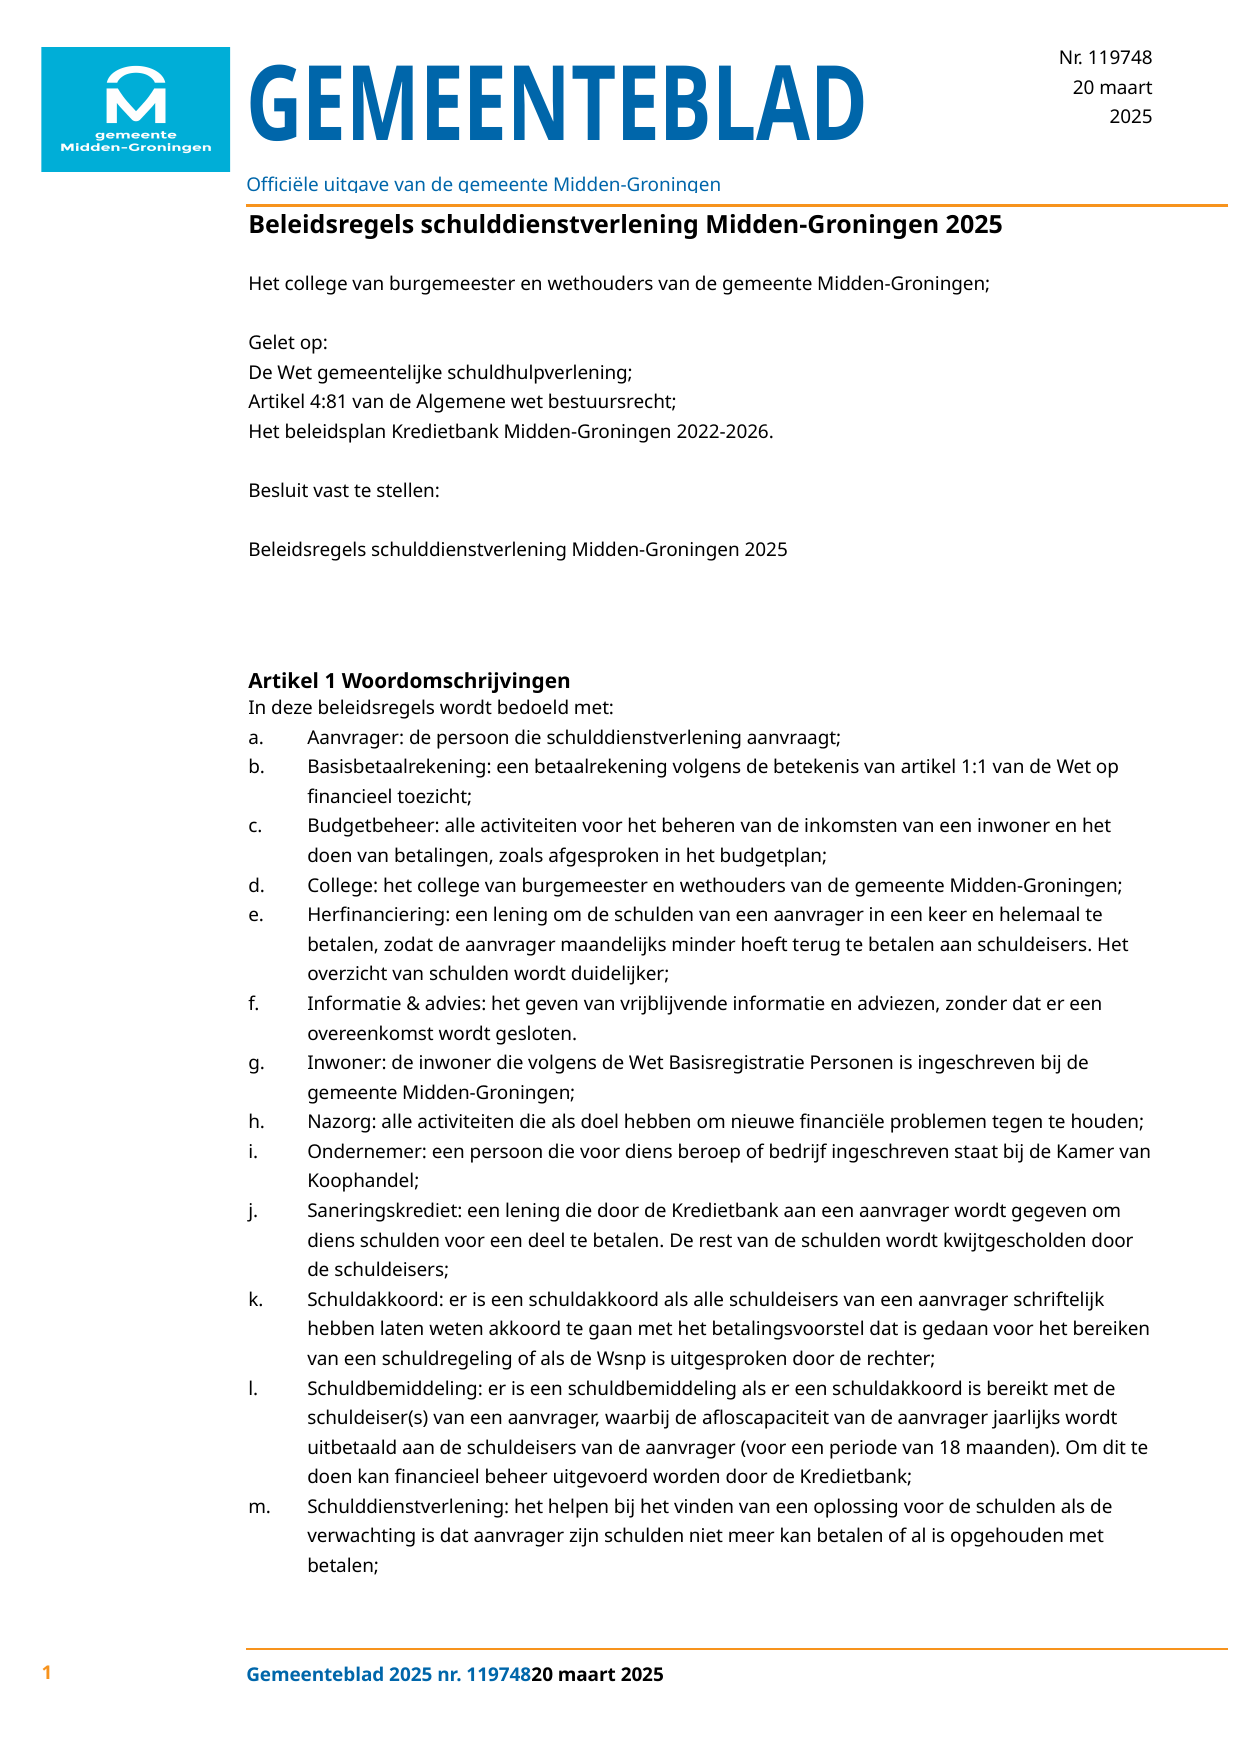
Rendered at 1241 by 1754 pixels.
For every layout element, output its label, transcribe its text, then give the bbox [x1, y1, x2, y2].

list Budgetbeheer: alle activiteiten voor het beheren van de inkomsten van een inwoner en het doen van betalingen, zoals afgesproken in het budgetplan; [248, 813, 1152, 868]
text Het college van burgemeester en wethouders van de gemeente Midden-Groningen; [248, 270, 1152, 296]
list Saneringskrediet: een lening die door de Kredietbank aan een aanvrager wordt gegeven om diens schulden voor een deel te betalen. De rest van de schulden wordt kwijtgescholden door de schuldeisers; [248, 1197, 1152, 1282]
list Inwoner: de inwoner die volgens de Wet Basisregistratie Personen is ingeschreven bij de gemeente Midden-Groningen; [248, 1049, 1152, 1104]
text Beleidsregels schulddienstverlening Midden-Groningen 2025 [248, 207, 1152, 241]
list Aanvrager: de persoon die schulddienstverlening aanvraagt; [248, 724, 1152, 749]
text De Wet gemeentelijke schuldhulpverlening; [248, 359, 1152, 385]
list Schulddienstverlening: het helpen bij het vinden van een oplossing voor de schulden als de verwachting is dat aanvrager zijn schulden niet meer kan betalen of al is opgehouden met betalen; [248, 1493, 1152, 1578]
list Informatie & advies: het geven van vrijblijvende informatie en adviezen, zonder dat er een overeenkomst wordt gesloten. [248, 990, 1152, 1045]
picture [108, 66, 164, 82]
picture [184, 146, 190, 153]
list Schuldbemiddeling: er is een schuldbemiddeling als er een schuldakkoord is bereikt met de schuldeiser(s) van een aanvrager, waarbij de afloscapaciteit van de aanvrager jaarlijks wordt uitbetaald aan de schuldeisers van de aanvrager (voor een periode van 18 maanden). Om dit te doen kan financieel beheer uitgevoerd worden door de Kredietbank; [248, 1375, 1152, 1489]
picture [107, 89, 165, 122]
text Beleidsregels schulddienstverlening Midden-Groningen 2025 [248, 537, 1152, 562]
text Gelet op: [248, 329, 1152, 355]
text In deze beleidsregels wordt bedoeld met: [248, 694, 1152, 720]
text Besluit vast te stellen: [248, 477, 1152, 503]
text Artikel 1 Woordomschrijvingen [248, 666, 1152, 694]
list Nazorg: alle activiteiten die als doel hebben om nieuwe financiële problemen tegen te houden; [248, 1108, 1152, 1134]
list Herfinanciering: een lening om de schulden van een aanvrager in een keer en helemaal te betalen, zodat de aanvrager maandelijks minder hoeft terug te betalen aan schuldeisers. Het overzicht van schulden wordt duidelijker; [248, 901, 1152, 986]
list Basisbetaalrekening: een betaalrekening volgens de betekenis van artikel 1:1 van de Wet op financieel toezicht; [248, 753, 1152, 809]
list Ondernemer: een persoon die voor diens beroep of bedrijf ingeschreven staat bij de Kamer van Koophandel; [248, 1138, 1152, 1193]
text Het beleidsplan Kredietbank Midden-Groningen 2022-2026. [248, 418, 1152, 444]
list Schuldakkoord: er is een schuldakkoord als alle schuldeisers van een aanvrager schriftelijk hebben laten weten akkoord te gaan met het betalingsvoorstel dat is gedaan voor het bereiken van een schuldregeling of als de Wsnp is uitgesproken door de rechter; [248, 1286, 1152, 1371]
text Artikel 4:81 van de Algemene wet bestuursrecht; [248, 389, 1152, 414]
list College: het college van burgemeester en wethouders van de gemeente Midden-Groningen; [248, 872, 1152, 897]
